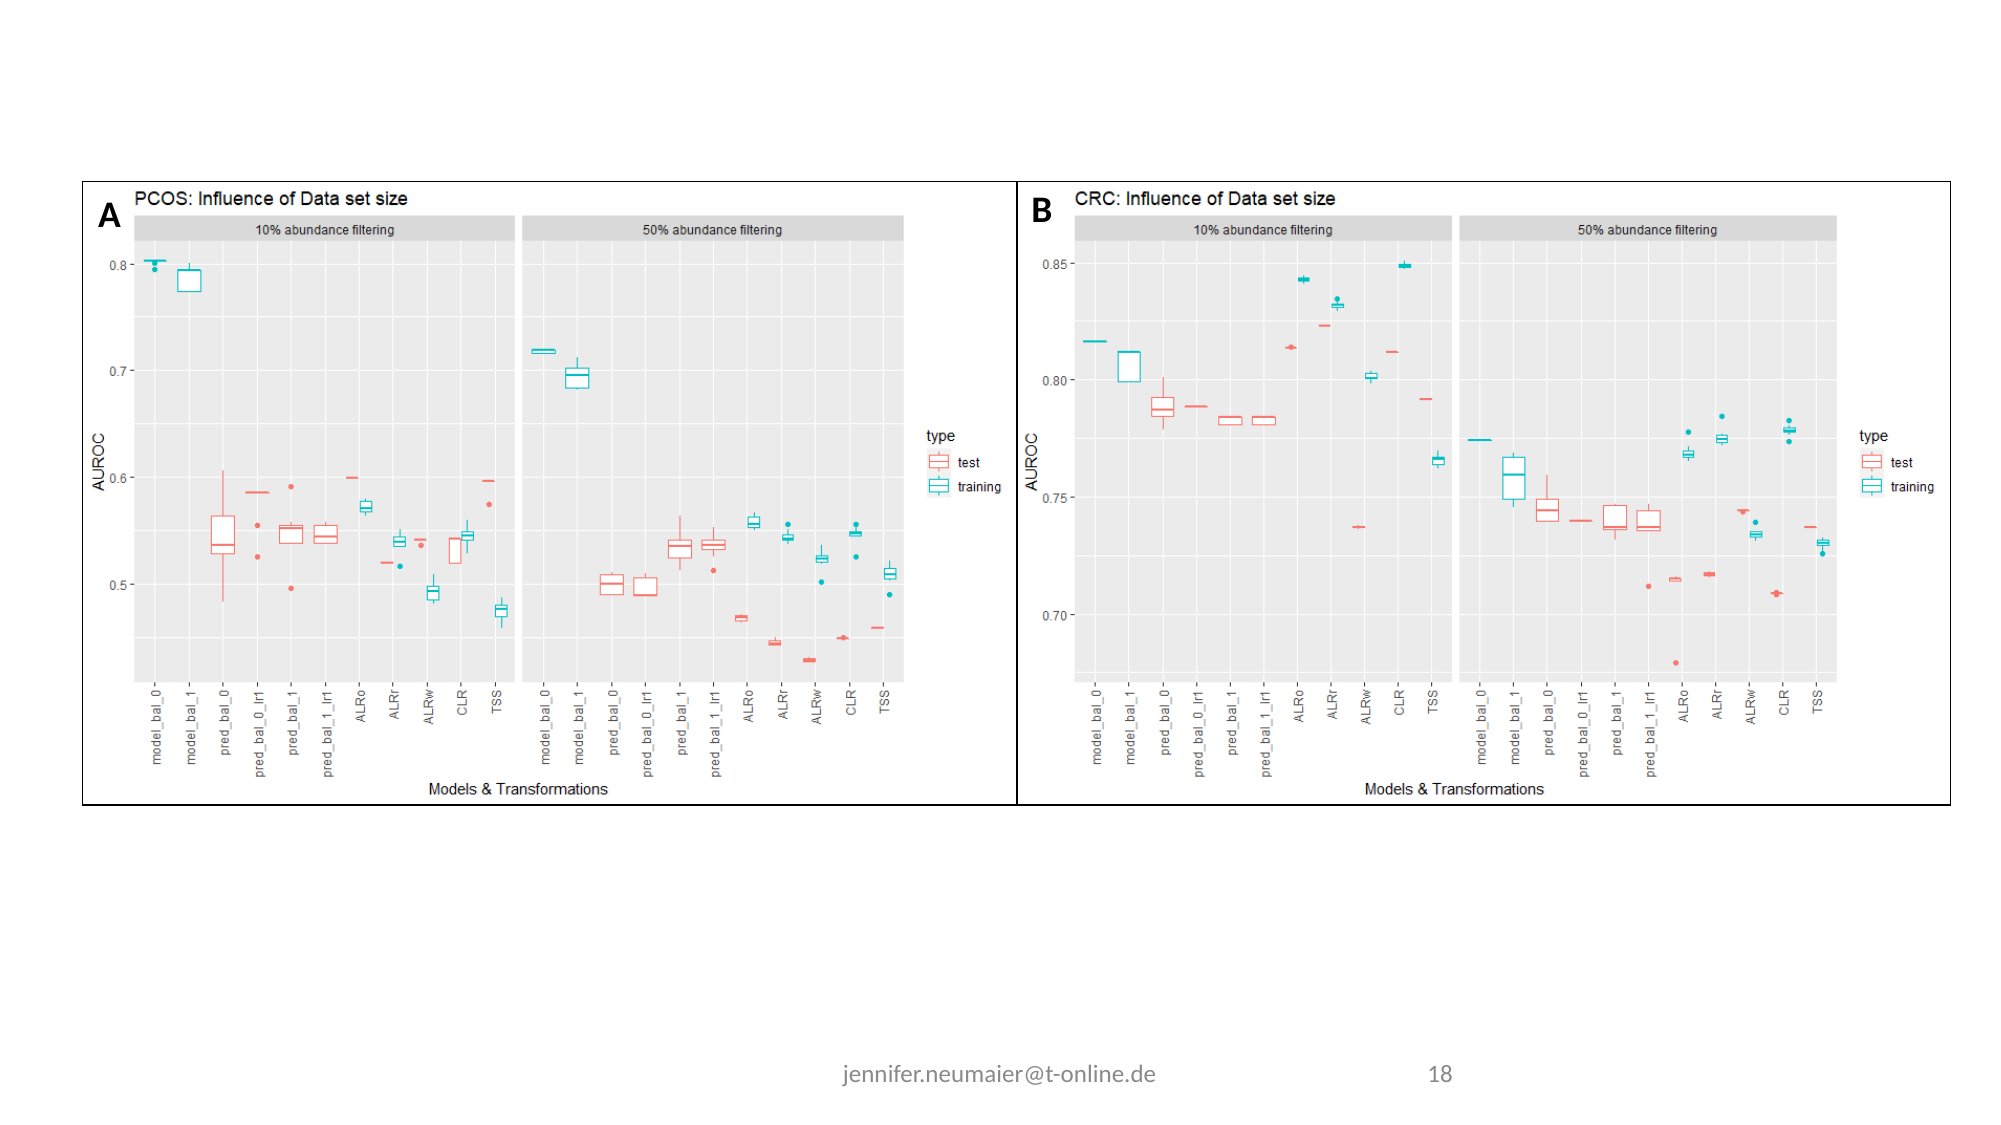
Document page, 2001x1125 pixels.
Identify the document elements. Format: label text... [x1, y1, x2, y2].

picture [83, 182, 1017, 805]
text_box 17 [1412, 1042, 1863, 1103]
text_box A [83, 182, 150, 247]
picture [1018, 182, 1950, 805]
text_box jennifer.neumaier@t-online.de [662, 1042, 1338, 1103]
text_box B [1016, 177, 1083, 239]
